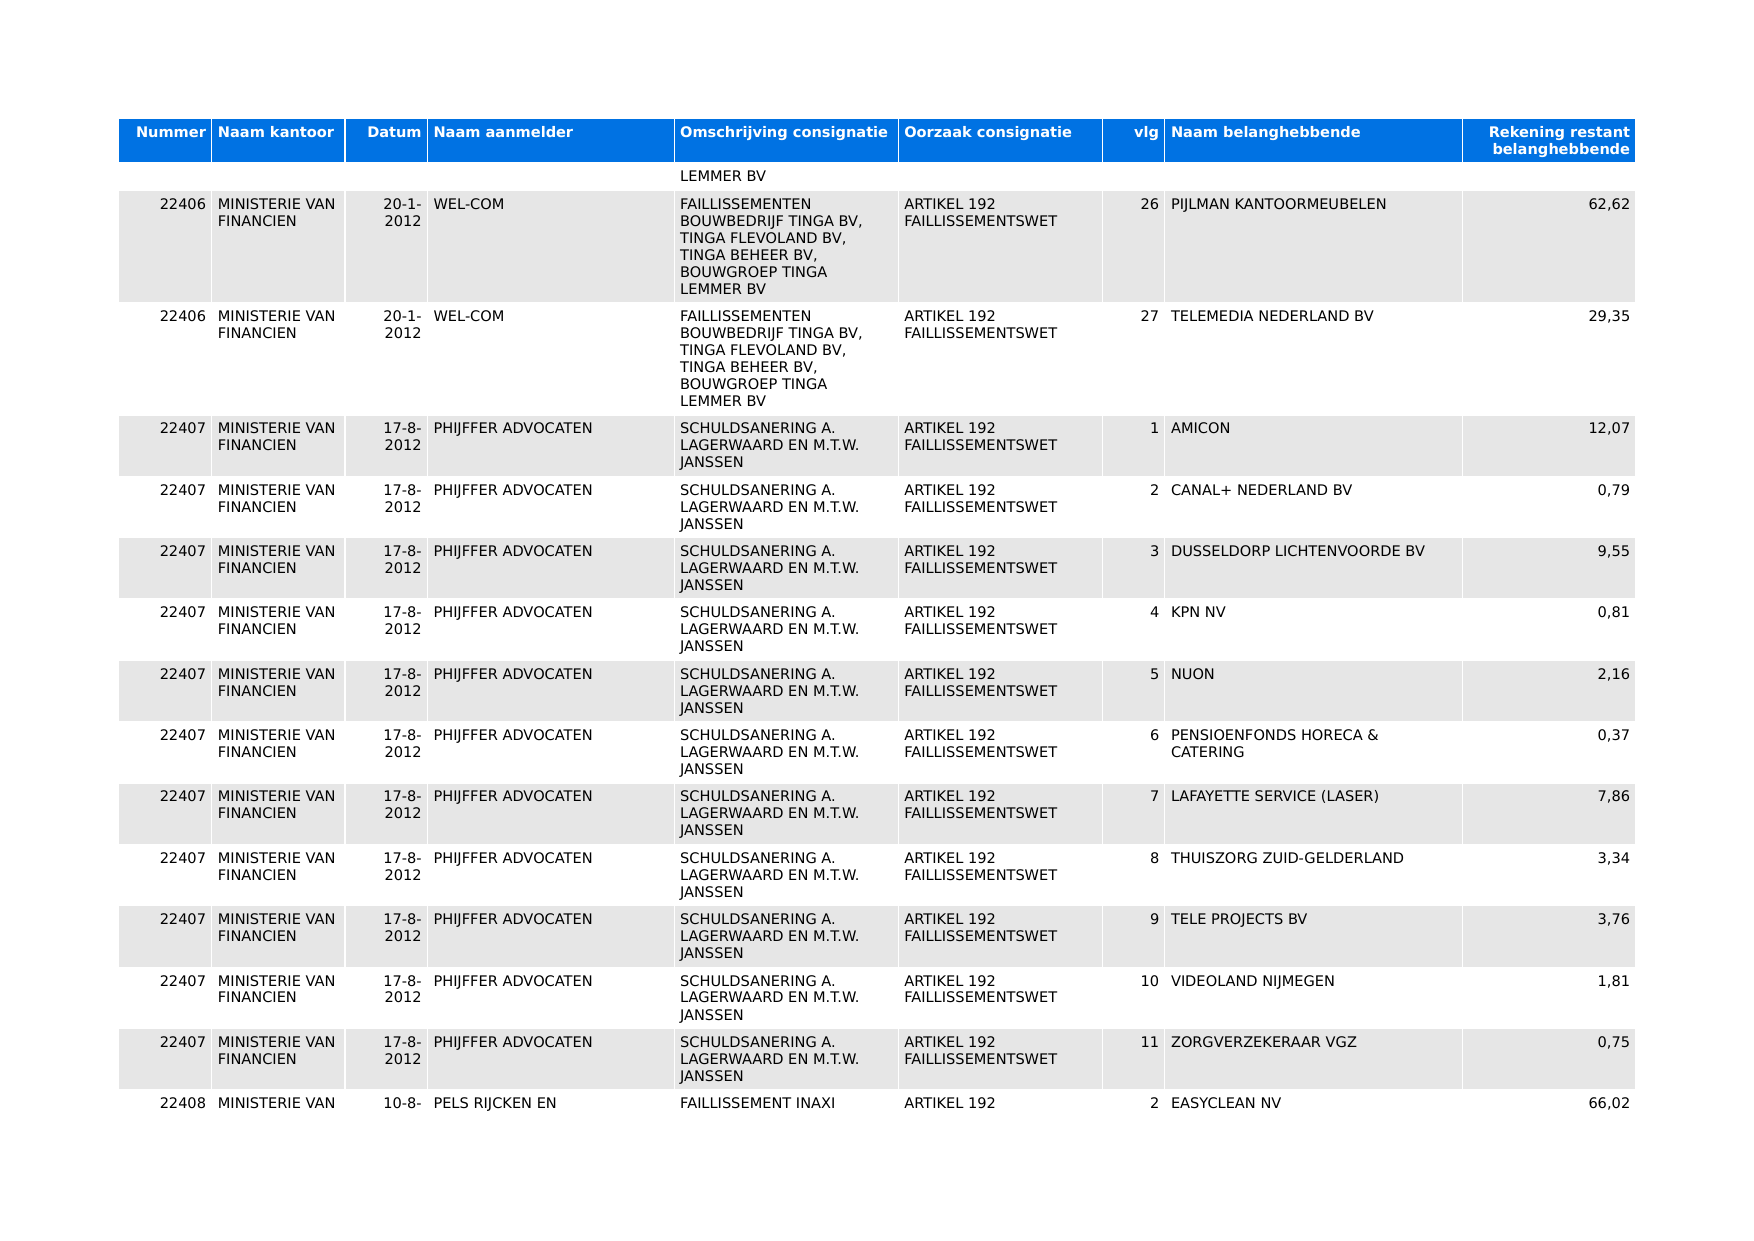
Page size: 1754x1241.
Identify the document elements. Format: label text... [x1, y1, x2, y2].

table_cell 22407 [119, 600, 211, 660]
table_cell SCHULDSANERING A. LAGERWAARD EN M.T.W. JANSSEN [675, 538, 898, 598]
table_cell SCHULDSANERING A. LAGERWAARD EN M.T.W. JANSSEN [675, 906, 898, 967]
table_cell MINISTERIE VAN FINANCIEN [212, 538, 344, 598]
table_cell 0,81 [1463, 600, 1635, 660]
table_cell SCHULDSANERING A. LAGERWAARD EN M.T.W. JANSSEN [675, 1029, 898, 1089]
table_cell PHIJFFER ADVOCATEN [428, 477, 674, 537]
table_cell WEL-COM [428, 191, 674, 302]
table_cell 4 [1103, 600, 1164, 660]
table_cell MINISTERIE VAN FINANCIEN [212, 784, 344, 844]
table_cell ARTIKEL 192 FAILLISSEMENTSWET [899, 416, 1102, 476]
table_cell 2 [1103, 477, 1164, 537]
table_cell 8 [1103, 845, 1164, 905]
table_cell 2 [1103, 1090, 1164, 1117]
table_cell 26 [1103, 191, 1164, 302]
table_cell 17-8-2012 [346, 1029, 427, 1089]
table_cell PHIJFFER ADVOCATEN [428, 784, 674, 844]
table_cell 10-8- [346, 1090, 427, 1117]
table_cell TELEMEDIA NEDERLAND BV [1165, 303, 1462, 414]
table_cell 3,34 [1463, 845, 1635, 905]
table_cell MINISTERIE VAN FINANCIEN [212, 722, 344, 783]
table_cell 22407 [119, 1029, 211, 1089]
table_cell MINISTERIE VAN FINANCIEN [212, 845, 344, 905]
table_cell MINISTERIE VAN FINANCIEN [212, 477, 344, 537]
table_cell EASYCLEAN NV [1165, 1090, 1462, 1117]
table_cell SCHULDSANERING A. LAGERWAARD EN M.T.W. JANSSEN [675, 968, 898, 1028]
table_cell WEL-COM [428, 303, 674, 414]
table_cell 17-8-2012 [346, 722, 427, 783]
table_cell THUISZORG ZUID-GELDERLAND [1165, 845, 1462, 905]
table_cell 0,75 [1463, 1029, 1635, 1089]
table_cell PHIJFFER ADVOCATEN [428, 1029, 674, 1089]
table_cell 11 [1103, 1029, 1164, 1089]
table_cell ARTIKEL 192 FAILLISSEMENTSWET [899, 1029, 1102, 1089]
table_cell SCHULDSANERING A. LAGERWAARD EN M.T.W. JANSSEN [675, 845, 898, 905]
table_cell SCHULDSANERING A. LAGERWAARD EN M.T.W. JANSSEN [675, 661, 898, 721]
table_cell 27 [1103, 303, 1164, 414]
table_cell PHIJFFER ADVOCATEN [428, 968, 674, 1028]
table_cell 17-8-2012 [346, 968, 427, 1028]
table_cell [428, 164, 674, 190]
table_cell SCHULDSANERING A. LAGERWAARD EN M.T.W. JANSSEN [675, 784, 898, 844]
table_cell VIDEOLAND NIJMEGEN [1165, 968, 1462, 1028]
table_cell 22407 [119, 906, 211, 967]
table_cell ARTIKEL 192 FAILLISSEMENTSWET [899, 538, 1102, 598]
table_cell 22407 [119, 784, 211, 844]
table_header Naam belanghebbende [1165, 119, 1462, 162]
table_cell ARTIKEL 192 FAILLISSEMENTSWET [899, 191, 1102, 302]
table_cell [119, 164, 211, 190]
table_cell 5 [1103, 661, 1164, 721]
table_cell MINISTERIE VAN [212, 1090, 344, 1117]
table_cell ARTIKEL 192 [899, 1090, 1102, 1117]
table_cell [1103, 164, 1164, 190]
table_header Naam aanmelder [428, 119, 674, 162]
table_cell MINISTERIE VAN FINANCIEN [212, 906, 344, 967]
table_cell ARTIKEL 192 FAILLISSEMENTSWET [899, 845, 1102, 905]
table_cell 29,35 [1463, 303, 1635, 414]
table_cell SCHULDSANERING A. LAGERWAARD EN M.T.W. JANSSEN [675, 600, 898, 660]
table_cell 17-8-2012 [346, 416, 427, 476]
table_cell 0,79 [1463, 477, 1635, 537]
table_cell [1165, 164, 1462, 190]
table_cell 20-1-2012 [346, 303, 427, 414]
table_cell PHIJFFER ADVOCATEN [428, 722, 674, 783]
table_cell MINISTERIE VAN FINANCIEN [212, 303, 344, 414]
table_cell SCHULDSANERING A. LAGERWAARD EN M.T.W. JANSSEN [675, 477, 898, 537]
table_cell 17-8-2012 [346, 784, 427, 844]
table_cell PHIJFFER ADVOCATEN [428, 538, 674, 598]
table_cell 9 [1103, 906, 1164, 967]
table_cell FAILLISSEMENTEN BOUWBEDRIJF TINGA BV, TINGA FLEVOLAND BV, TINGA BEHEER BV, BOUWGROEP TINGA LEMMER BV [675, 303, 898, 414]
table_cell 22407 [119, 416, 211, 476]
table_cell FAILLISSEMENTEN BOUWBEDRIJF TINGA BV, TINGA FLEVOLAND BV, TINGA BEHEER BV, BOUWGROEP TINGA LEMMER BV [675, 191, 898, 302]
table_header vlg [1103, 119, 1164, 162]
table_cell [212, 164, 344, 190]
table_cell PIJLMAN KANTOORMEUBELEN [1165, 191, 1462, 302]
table_cell 22407 [119, 538, 211, 598]
table_cell 2,16 [1463, 661, 1635, 721]
table_cell [346, 164, 427, 190]
table_cell TELE PROJECTS BV [1165, 906, 1462, 967]
table_cell 1,81 [1463, 968, 1635, 1028]
table_cell ARTIKEL 192 FAILLISSEMENTSWET [899, 906, 1102, 967]
table_cell [899, 164, 1102, 190]
table_header Naam kantoor [212, 119, 344, 162]
table_cell 17-8-2012 [346, 906, 427, 967]
table_header Oorzaak consignatie [899, 119, 1102, 162]
table_cell 17-8-2012 [346, 661, 427, 721]
table_cell SCHULDSANERING A. LAGERWAARD EN M.T.W. JANSSEN [675, 416, 898, 476]
table_cell PHIJFFER ADVOCATEN [428, 906, 674, 967]
table_cell 3,76 [1463, 906, 1635, 967]
table_cell MINISTERIE VAN FINANCIEN [212, 968, 344, 1028]
table_cell PHIJFFER ADVOCATEN [428, 661, 674, 721]
table_cell ARTIKEL 192 FAILLISSEMENTSWET [899, 477, 1102, 537]
table_cell CANAL+ NEDERLAND BV [1165, 477, 1462, 537]
table_header Nummer [119, 119, 211, 162]
table_cell PHIJFFER ADVOCATEN [428, 845, 674, 905]
table_cell MINISTERIE VAN FINANCIEN [212, 416, 344, 476]
table_cell FAILLISSEMENT INAXI [675, 1090, 898, 1117]
table_header Rekening restant belanghebbende [1463, 119, 1635, 162]
table_cell 7,86 [1463, 784, 1635, 844]
table_cell 6 [1103, 722, 1164, 783]
table_cell 22408 [119, 1090, 211, 1117]
table_cell SCHULDSANERING A. LAGERWAARD EN M.T.W. JANSSEN [675, 722, 898, 783]
table_cell DUSSELDORP LICHTENVOORDE BV [1165, 538, 1462, 598]
table_cell 22407 [119, 968, 211, 1028]
table_cell 0,37 [1463, 722, 1635, 783]
table_cell ARTIKEL 192 FAILLISSEMENTSWET [899, 303, 1102, 414]
table_cell 1 [1103, 416, 1164, 476]
table_cell 7 [1103, 784, 1164, 844]
table_cell 17-8-2012 [346, 538, 427, 598]
table_cell ZORGVERZEKERAAR VGZ [1165, 1029, 1462, 1089]
table_cell 3 [1103, 538, 1164, 598]
table_cell PENSIOENFONDS HORECA & CATERING [1165, 722, 1462, 783]
table_cell ARTIKEL 192 FAILLISSEMENTSWET [899, 784, 1102, 844]
table_cell 66,02 [1463, 1090, 1635, 1117]
table_cell NUON [1165, 661, 1462, 721]
table_cell LAFAYETTE SERVICE (LASER) [1165, 784, 1462, 844]
table_cell LEMMER BV [675, 164, 898, 190]
table_cell ARTIKEL 192 FAILLISSEMENTSWET [899, 968, 1102, 1028]
table_cell 22407 [119, 845, 211, 905]
table_cell 17-8-2012 [346, 845, 427, 905]
table_cell ARTIKEL 192 FAILLISSEMENTSWET [899, 600, 1102, 660]
table_cell 22406 [119, 303, 211, 414]
table_cell 17-8-2012 [346, 477, 427, 537]
table_cell 12,07 [1463, 416, 1635, 476]
table_cell ARTIKEL 192 FAILLISSEMENTSWET [899, 722, 1102, 783]
table_header Datum [346, 119, 427, 162]
table_cell PHIJFFER ADVOCATEN [428, 416, 674, 476]
table_cell 22406 [119, 191, 211, 302]
table_cell KPN NV [1165, 600, 1462, 660]
table_cell PHIJFFER ADVOCATEN [428, 600, 674, 660]
table_cell ARTIKEL 192 FAILLISSEMENTSWET [899, 661, 1102, 721]
table_cell PELS RIJCKEN EN [428, 1090, 674, 1117]
table_cell AMICON [1165, 416, 1462, 476]
table_cell 17-8-2012 [346, 600, 427, 660]
table_cell 22407 [119, 661, 211, 721]
table_cell MINISTERIE VAN FINANCIEN [212, 191, 344, 302]
table_cell [1463, 164, 1635, 190]
table_cell 22407 [119, 477, 211, 537]
table_header Omschrijving consignatie [675, 119, 898, 162]
table_cell 9,55 [1463, 538, 1635, 598]
table_cell MINISTERIE VAN FINANCIEN [212, 600, 344, 660]
table_cell 22407 [119, 722, 211, 783]
table_cell 62,62 [1463, 191, 1635, 302]
table_cell MINISTERIE VAN FINANCIEN [212, 661, 344, 721]
table_cell 10 [1103, 968, 1164, 1028]
table_cell MINISTERIE VAN FINANCIEN [212, 1029, 344, 1089]
table_cell 20-1-2012 [346, 191, 427, 302]
